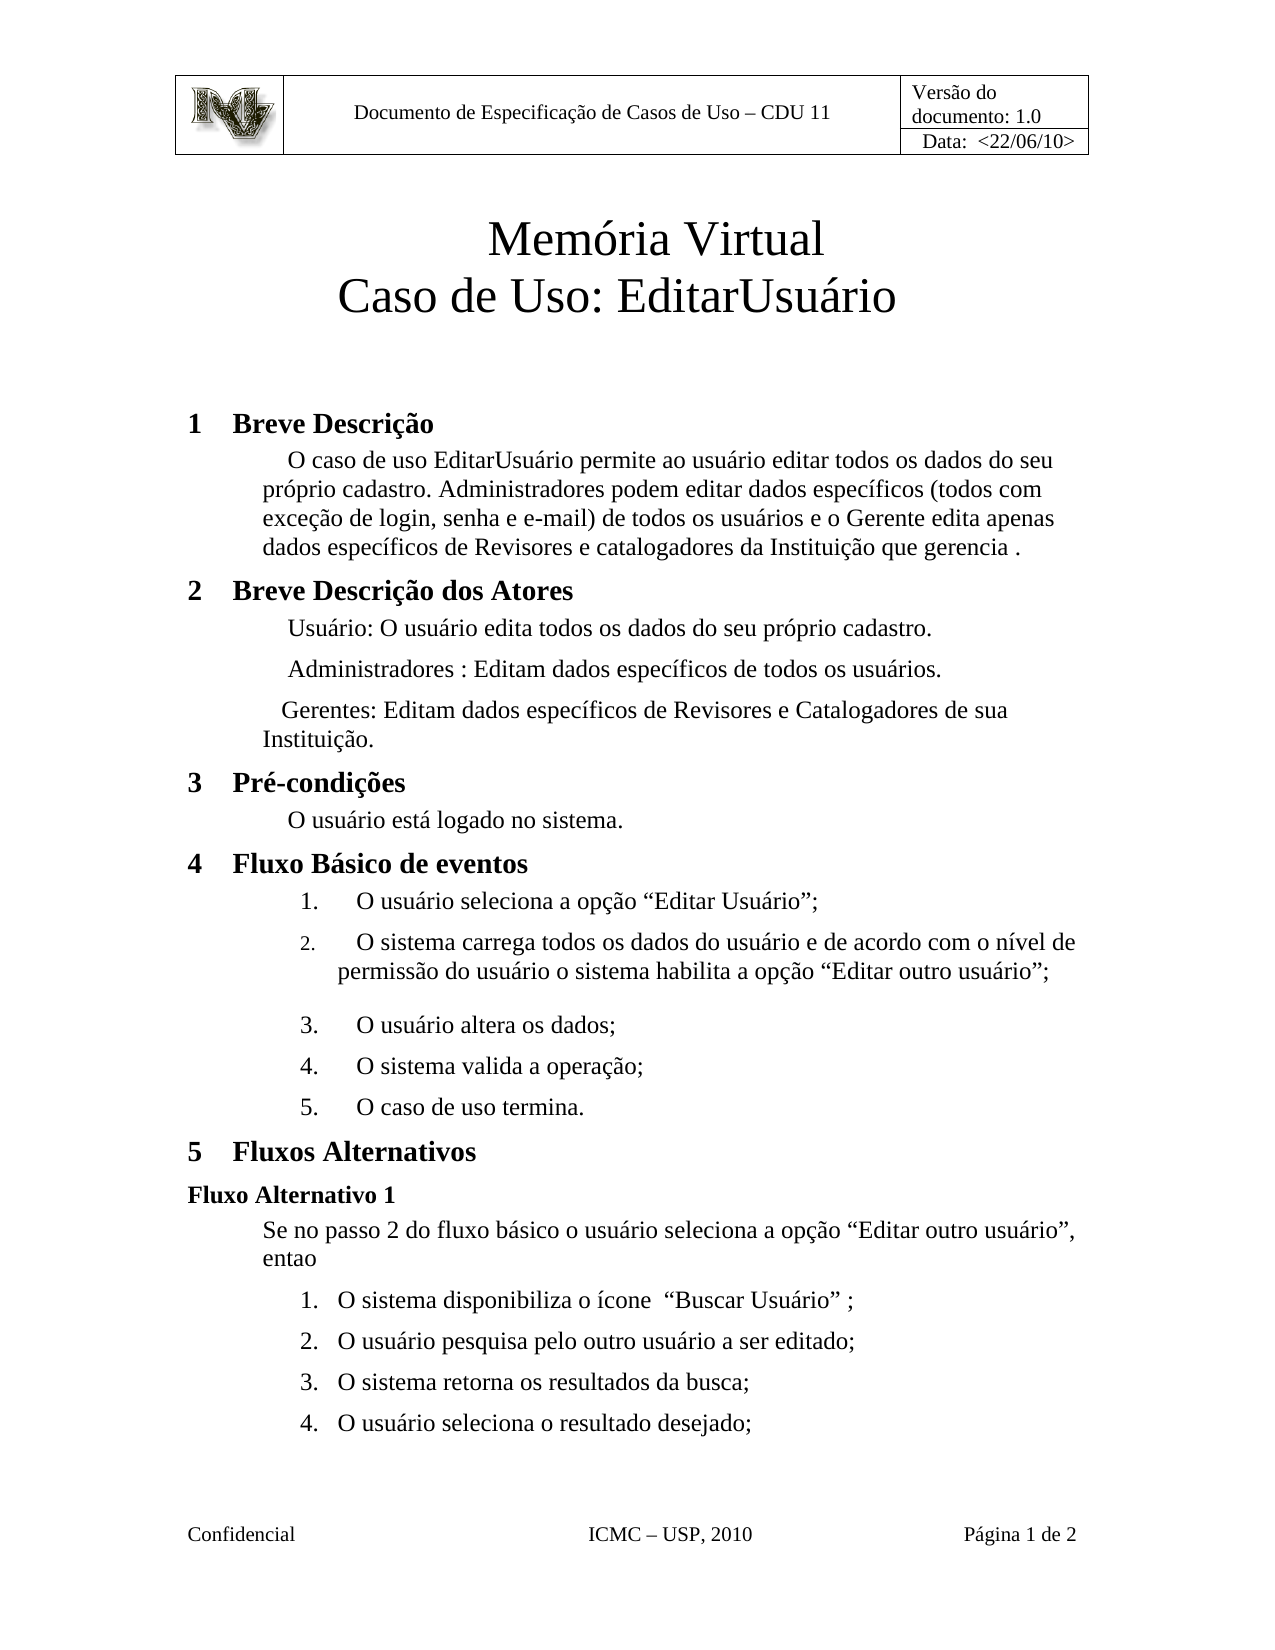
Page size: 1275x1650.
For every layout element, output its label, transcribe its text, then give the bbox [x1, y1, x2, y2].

subtitle Fluxo Alternativo 1 [187, 1180, 1087, 1208]
subtitle Fluxos Alternativos [187, 1134, 1087, 1167]
subtitle Fluxo Básico de eventos [187, 846, 1087, 880]
list O sistema carrega todos os dados do usuário e de acordo com o nível de permissão do usuário o sistema habilita a opção “Editar outro usuário”; [300, 927, 1087, 985]
title Memória Virtual Caso de Uso: EditarUsuário [187, 208, 1087, 323]
text O usuário está logado no sistema. [262, 805, 1087, 834]
subtitle Breve Descrição dos Atores [187, 573, 1087, 607]
title O usuário altera os dados; [300, 1010, 1087, 1039]
list O sistema disponibiliza o ícone “Buscar Usuário” ; [300, 1285, 1087, 1313]
list O usuário seleciona a opção “Editar Usuário”; [300, 886, 1087, 915]
list O usuário seleciona o resultado desejado; [300, 1408, 1087, 1437]
text O caso de uso EditarUsuário permite ao usuário editar todos os dados do seu próprio cadastro. Administradores podem editar dados específicos (todos com exceção de login, senha e e-mail) de todos os usuários e o Gerente edita apenas dados específicos de Revisores e catalogadores da Instituição que gerencia . [262, 446, 1087, 561]
text Se no passo 2 do fluxo básico o usuário seleciona a opção “Editar outro usuário”, entao [262, 1215, 1087, 1272]
list O usuário pesquisa pelo outro usuário a ser editado; [300, 1326, 1087, 1355]
text Usuário: O usuário edita todos os dados do seu próprio cadastro. [262, 613, 1087, 642]
list O sistema valida a operação; [300, 1051, 1087, 1080]
text Administradores : Editam dados específicos de todos os usuários. [262, 654, 1087, 683]
picture [186, 76, 277, 151]
text Gerentes: Editam dados específicos de Revisores e Catalogadores de sua Instituição. [262, 695, 1087, 753]
subtitle Breve Descrição [187, 406, 1087, 439]
subtitle Pré-condições [187, 765, 1087, 799]
list O sistema retorna os resultados da busca; [300, 1367, 1087, 1396]
list O caso de uso termina. [300, 1092, 1087, 1121]
